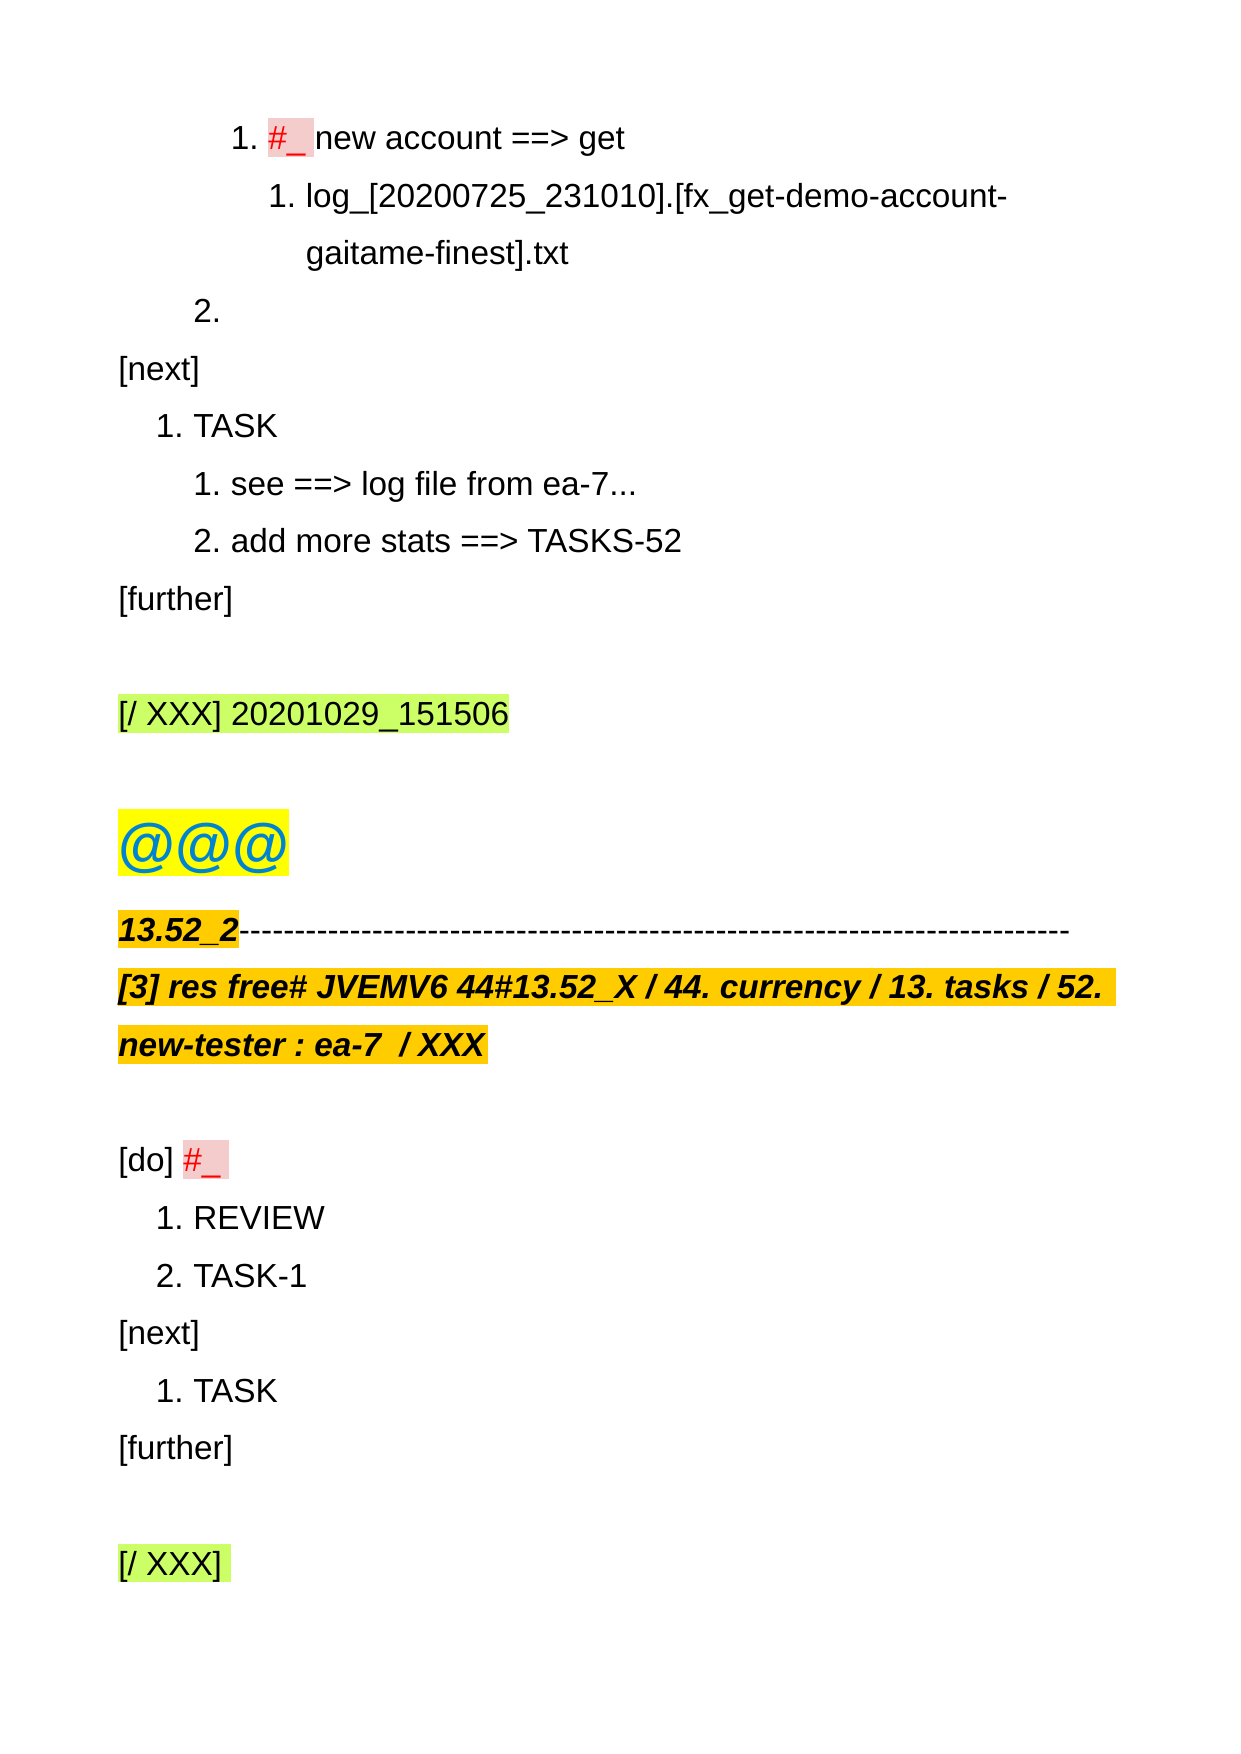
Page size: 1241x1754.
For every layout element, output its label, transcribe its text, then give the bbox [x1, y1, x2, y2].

text [further] [118, 579, 1122, 617]
list log_[20200725_231010].[fx_get-demo-account-gaitame-finest].txt [268, 176, 1122, 272]
text [further] [118, 1428, 1122, 1467]
text [/ XXX] [118, 1486, 1122, 1582]
text [next] [118, 348, 1122, 387]
list TASK-1 [156, 1256, 1122, 1294]
text [3] res free# JVEMV6 44#13.52_X / 44. currency / 13. tasks / 52. new-tester : ea-7 / XXX [118, 968, 1122, 1064]
text [next] [118, 1313, 1122, 1352]
text [do] #_ [118, 1140, 1122, 1179]
list add more stats ==> TASKS-52 [193, 521, 1122, 560]
text [/ XXX] 20201029_151506 [118, 637, 1122, 733]
text @@@ [118, 809, 1122, 876]
list TASK [156, 1371, 1122, 1409]
list TASK [156, 406, 1122, 444]
list see ==> log file from ea-7... [193, 464, 1122, 502]
list REVIEW [156, 1198, 1122, 1236]
text 13.52_2--------------------------------------------------------------------------- [118, 910, 1122, 948]
list #_ new account ==> get [231, 118, 1122, 157]
